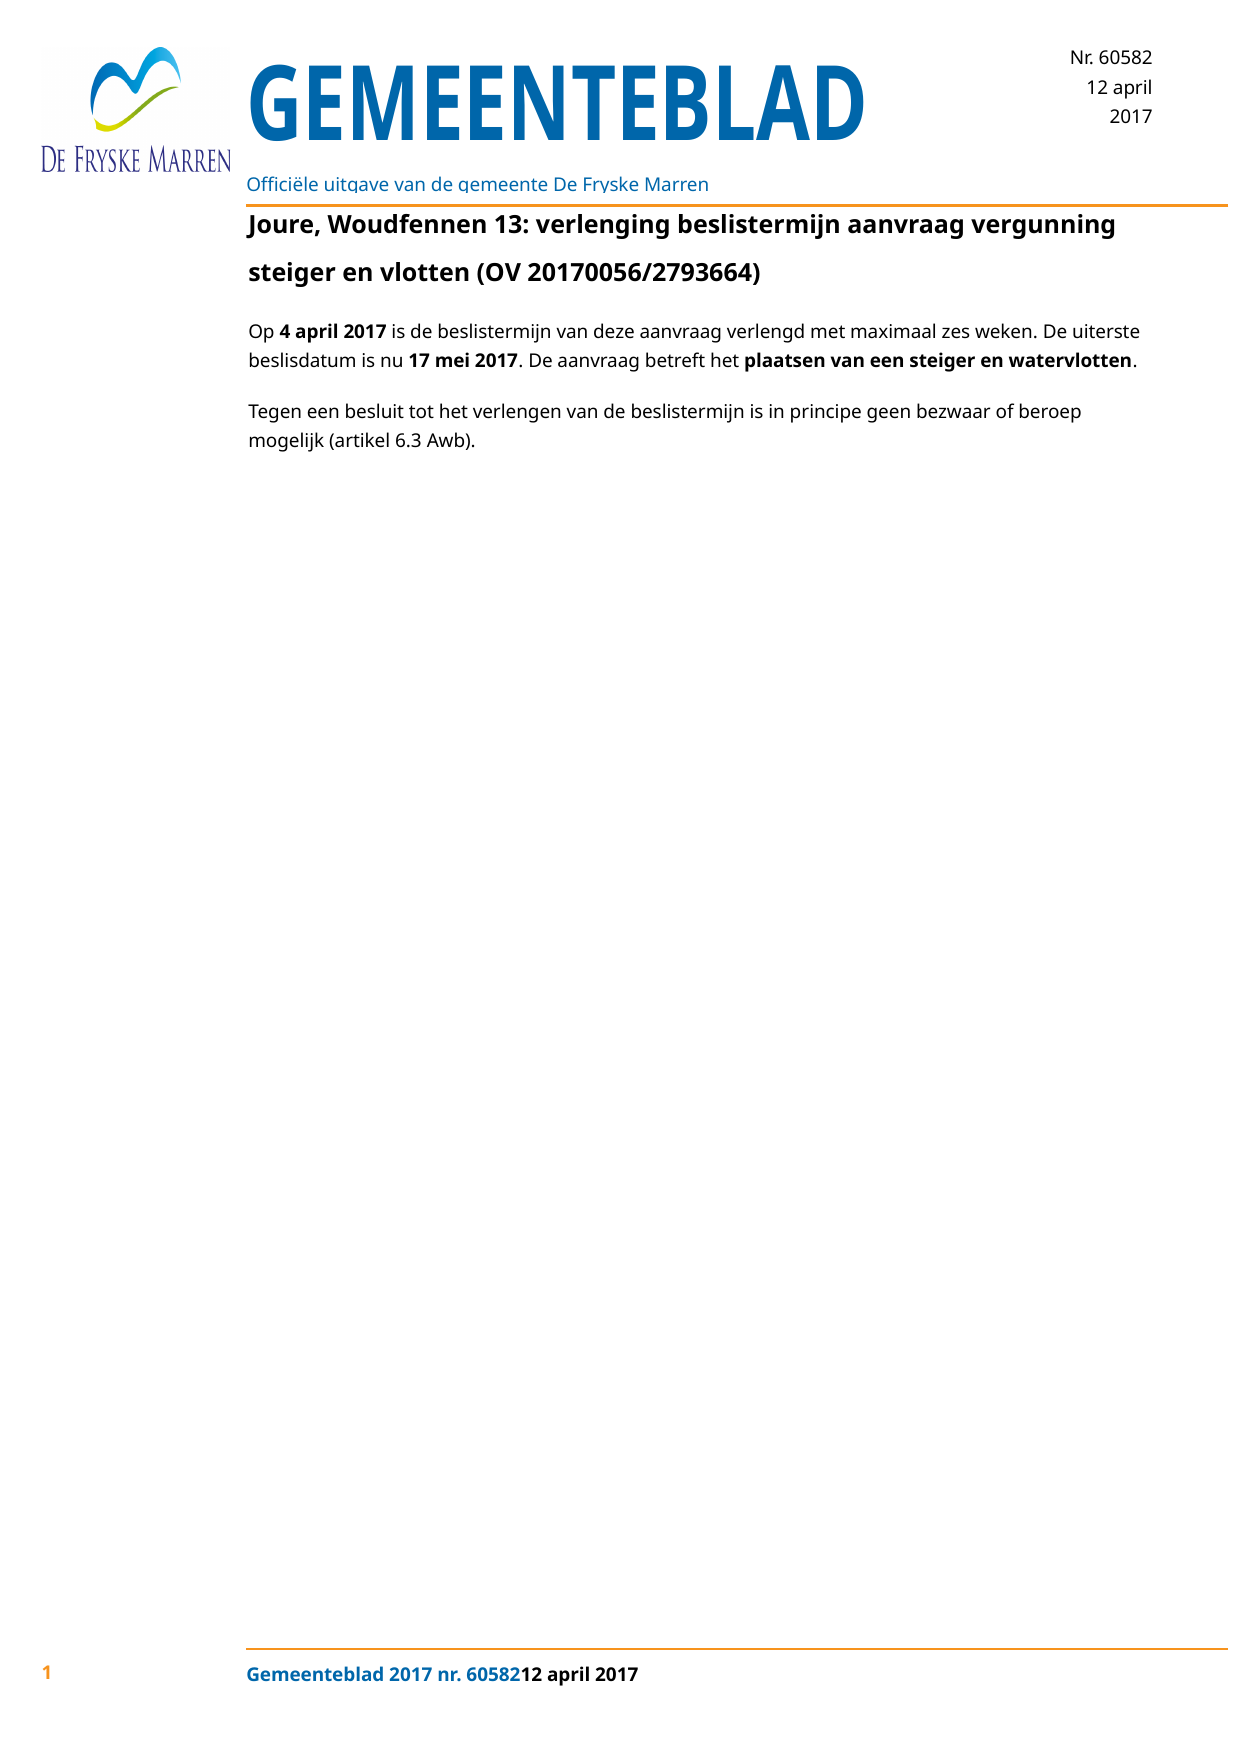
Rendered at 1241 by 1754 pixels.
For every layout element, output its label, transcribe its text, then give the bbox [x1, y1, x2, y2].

text Tegen een besluit tot het verlengen van de beslistermijn is in principe geen bezwaar of beroep mogelijk (artikel 6.3 Awb). [248, 398, 1152, 453]
text Op 4 april 2017 is de beslistermijn van deze aanvraag verlengd met maximaal zes weken. De uiterste beslisdatum is nu 17 mei 2017. De aanvraag betreft het plaatsen van een steiger en watervlotten. [248, 318, 1152, 373]
picture [41, 47, 231, 172]
text Joure, Woudfennen 13: verlenging beslistermijn aanvraag vergunning steiger en vlotten (OV 20170056/2793664) [248, 207, 1152, 288]
